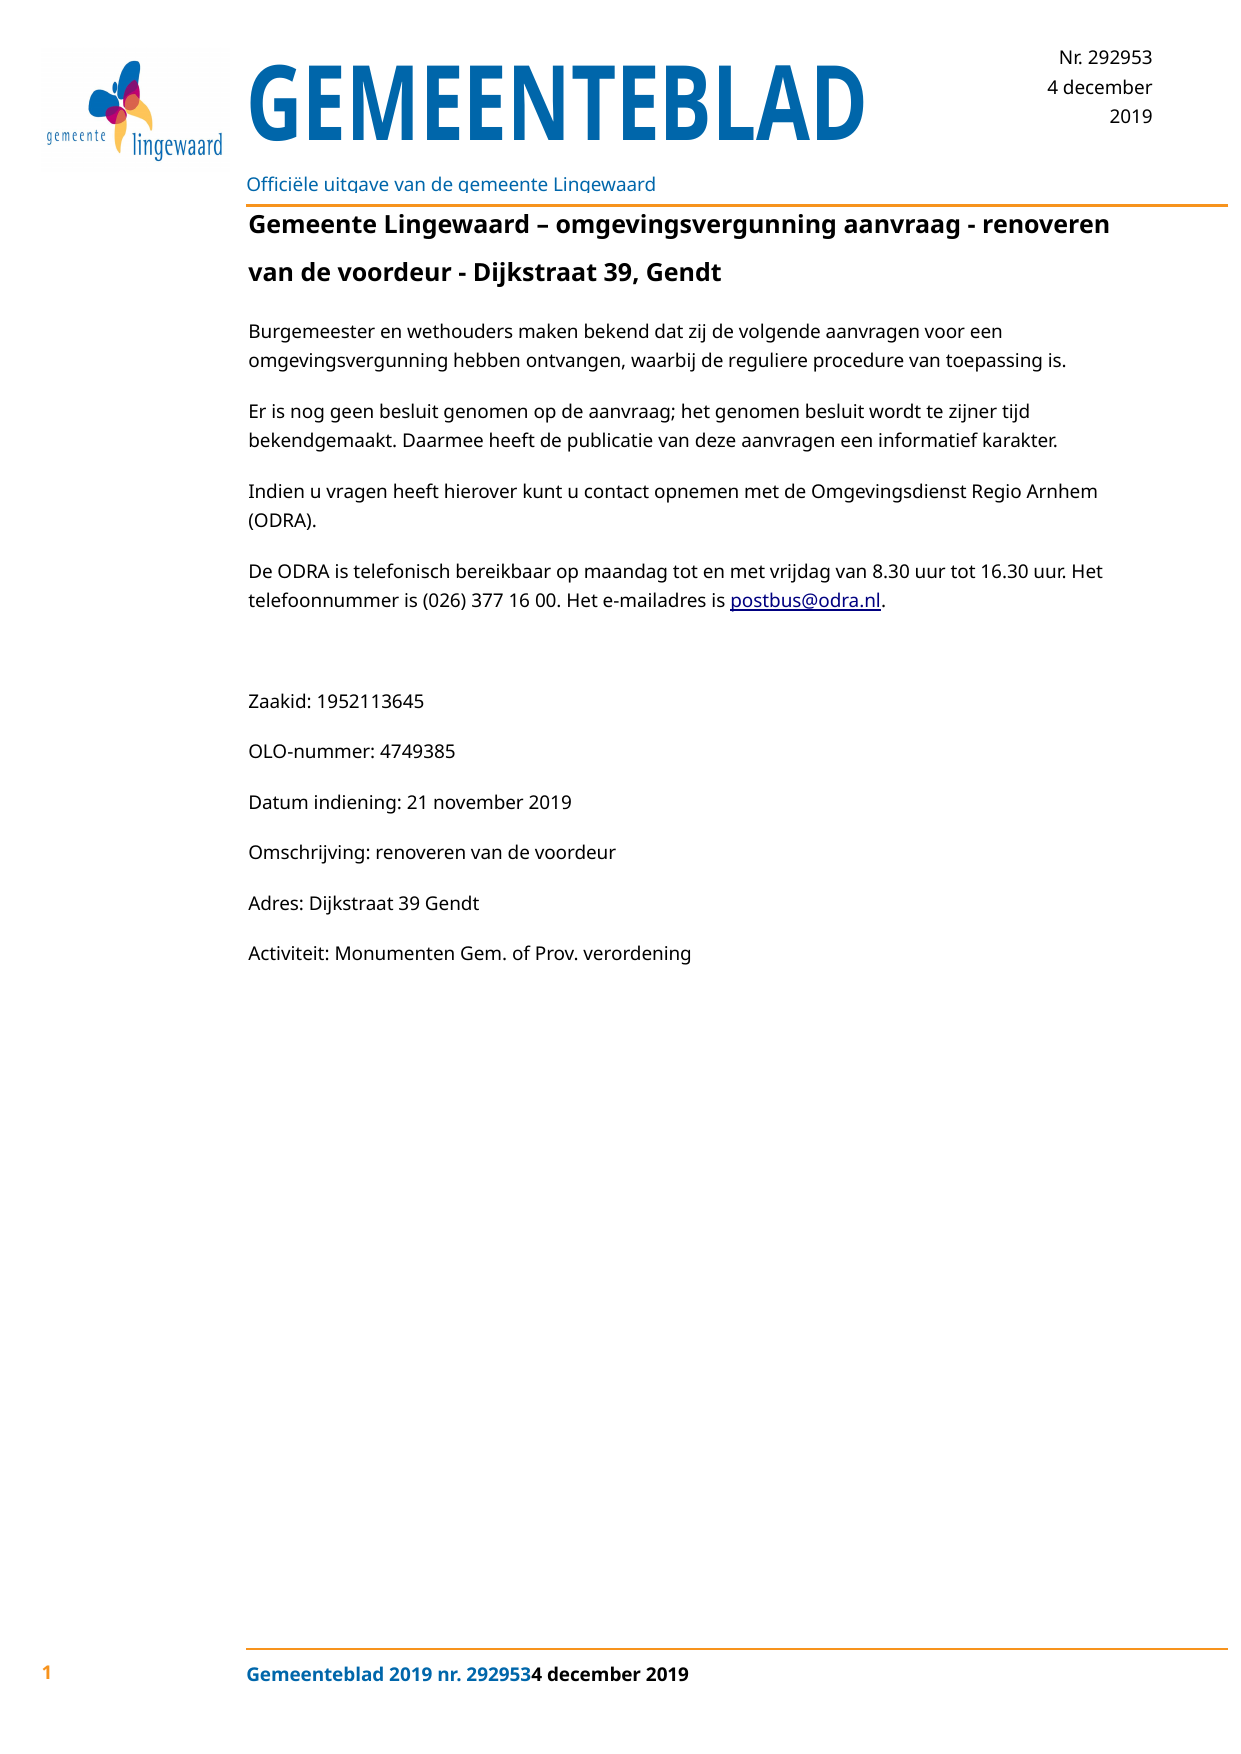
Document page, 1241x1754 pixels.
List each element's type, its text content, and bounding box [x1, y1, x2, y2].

text Activiteit: Monumenten Gem. of Prov. verordening [248, 940, 1152, 966]
text Omschrijving: renoveren van de voordeur [248, 839, 1152, 865]
text De ODRA is telefonisch bereikbaar op maandag tot en met vrijdag van 8.30 uur tot 16.30 uur. Het telefoonnummer is (026) 377 16 00. Het e-mailadres is postbus@odra.nl. [248, 558, 1152, 613]
text Burgemeester en wethouders maken bekend dat zij de volgende aanvragen voor een omgevingsvergunning hebben ontvangen, waarbij de reguliere procedure van toepassing is. [248, 318, 1152, 373]
text Er is nog geen besluit genomen op de aanvraag; het genomen besluit wordt te zijner tijd bekendgemaakt. Daarmee heeft de publicatie van deze aanvragen een informatief karakter. [248, 398, 1152, 453]
text OLO-nummer: 4749385 [248, 739, 1152, 764]
text Gemeente Lingewaard – omgevingsvergunning aanvraag - renoveren van de voordeur - Dijkstraat 39, Gendt [248, 207, 1152, 288]
text Adres: Dijkstraat 39 Gendt [248, 890, 1152, 916]
text Datum indiening: 21 november 2019 [248, 789, 1152, 815]
text Zaakid: 1952113645 [248, 688, 1152, 714]
picture [41, 47, 231, 172]
text Indien u vragen heeft hierover kunt u contact opnemen met de Omgevingsdienst Regio Arnhem (ODRA). [248, 478, 1152, 533]
